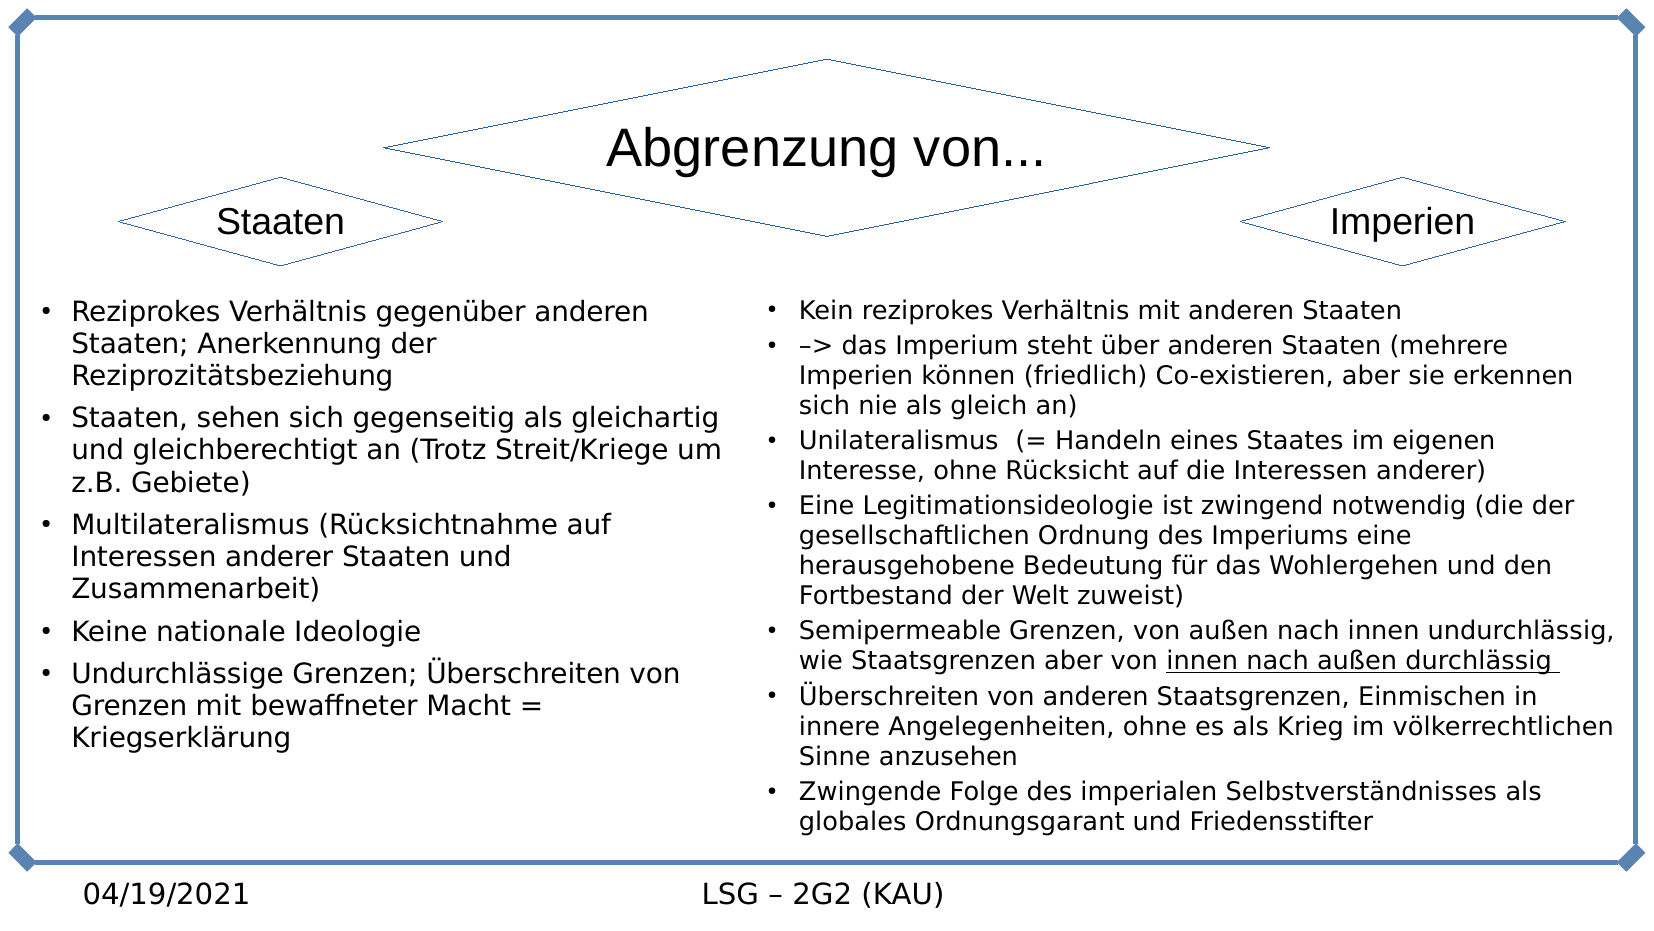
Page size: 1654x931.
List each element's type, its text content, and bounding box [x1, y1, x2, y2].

text_box Staaten [118, 177, 443, 266]
text_box Imperien [1240, 177, 1566, 266]
list Kein reziprokes Verhältnis mit anderen Staaten –> das Imperium steht über anderen Staaten (mehrere Imperien können (friedlich) Co-existieren, aber sie erkennen sich nie als gleich an) Unilateralismus (= Handeln eines Staates im eigenen Interesse, ohne Rücksicht auf die Interessen anderer) Eine Legitimationsideologie ist zwingend notwendig (die der gesellschaftlichen Ordnung des Imperiums eine herausgehobene Bedeutung für das Wohlergehen und den Fortbestand der Welt zuweist) Semipermeable Grenzen, von außen nach innen undurchlässig, wie Staatsgrenzen aber von innen nach außen durchlässig Überschreiten von anderen Staatsgrenzen, Einmischen in innere Angelegenheiten, ohne es als Krieg im völkerrechtlichen Sinne anzusehen Zwingende Folge des imperialen Selbstverständnisses als globales Ordnungsgarant und Friedensstifter [767, 295, 1625, 857]
text_box Abgrenzung von... [383, 59, 1270, 237]
list Reziprokes Verhältnis gegenüber anderen Staaten; Anerkennung der Reziprozitätsbeziehung Staaten, sehen sich gegenseitig als gleichartig und gleichberechtigt an (Trotz Streit/Kriege um z.B. Gebiete) Multilateralismus (Rücksichtnahme auf Interessen anderer Staaten und Zusammenarbeit) Keine nationale Ideologie Undurchlässige Grenzen; Überschreiten von Grenzen mit bewaffneter Macht = Kriegserklärung [41, 295, 739, 758]
